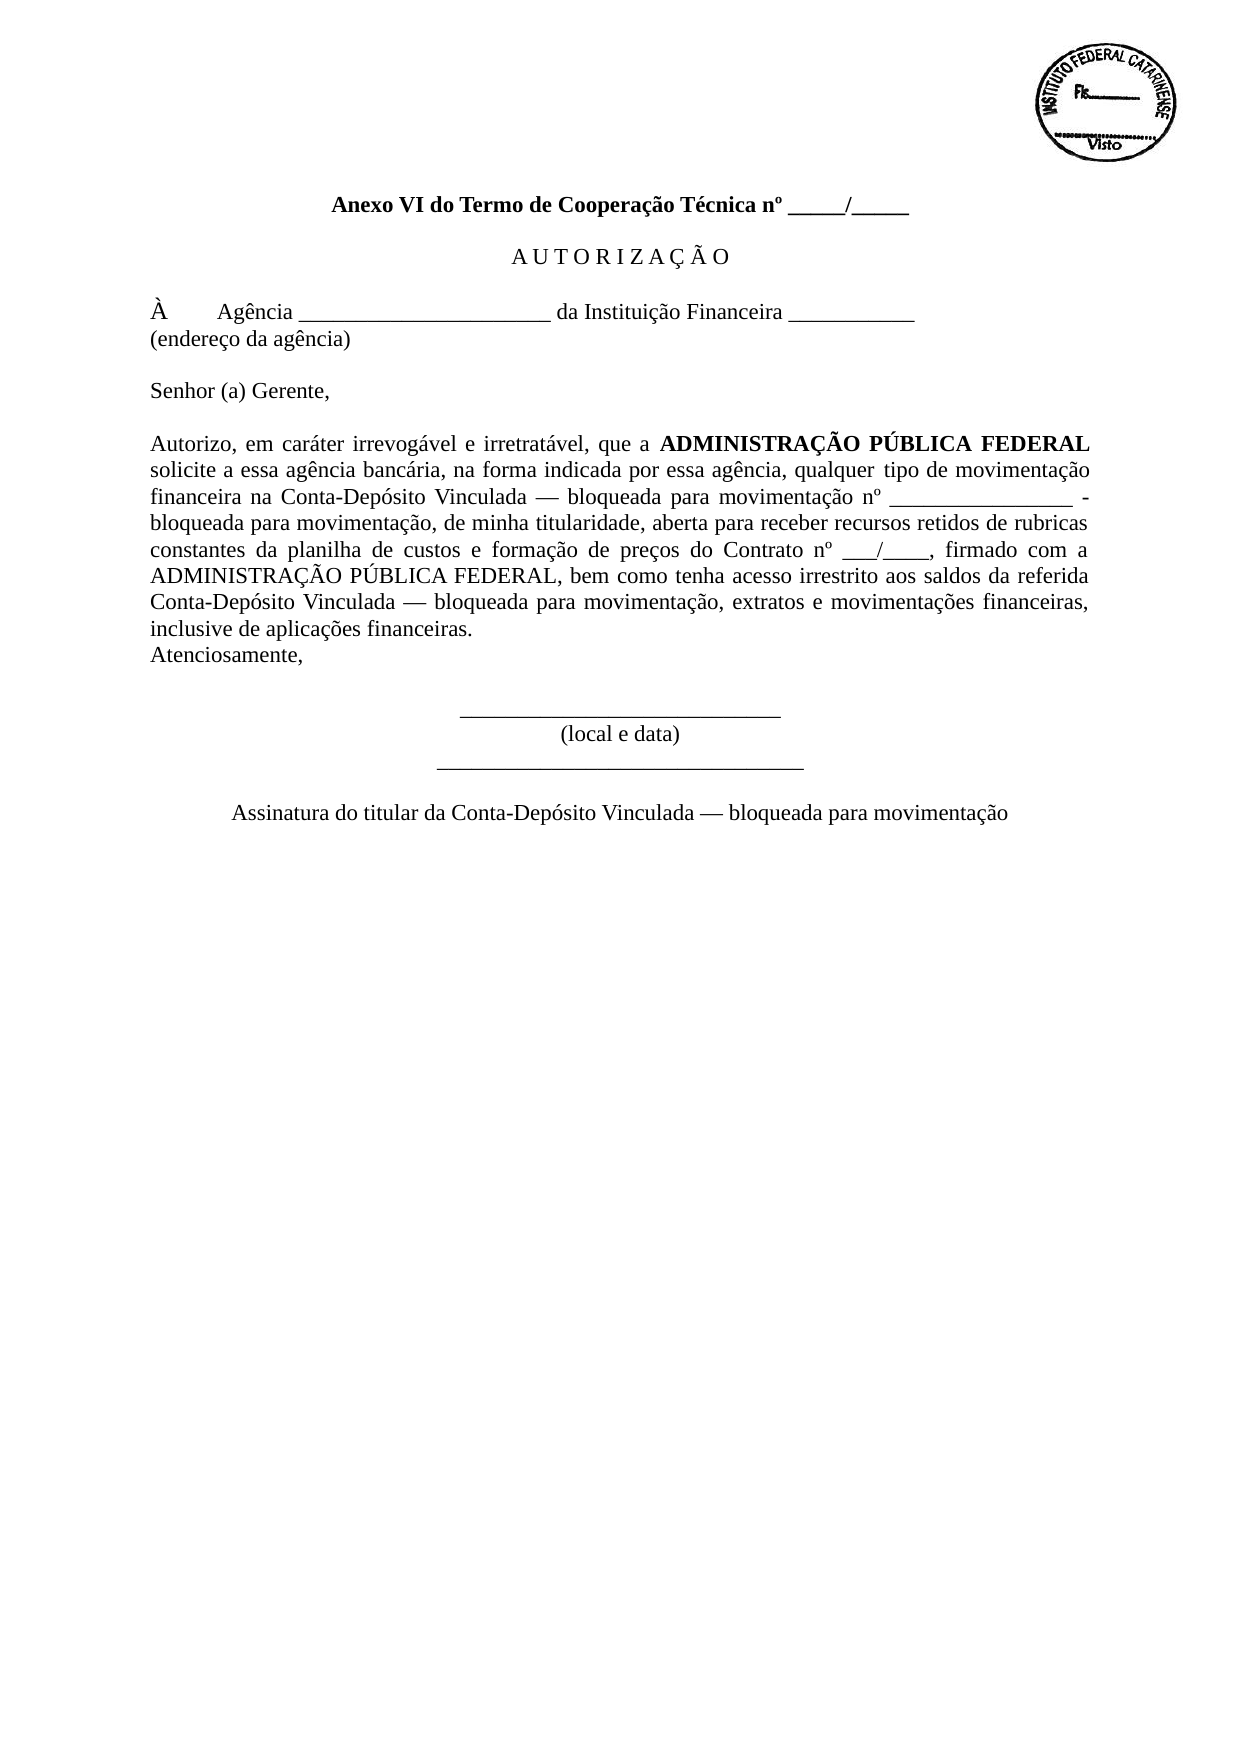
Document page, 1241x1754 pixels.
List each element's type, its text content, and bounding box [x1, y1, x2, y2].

text Assinatura do titular da Conta-Depósito Vinculada ― bloqueada para movimentação [150, 799, 1090, 826]
text A U T O R I Z A Ç Ã O [150, 243, 1090, 270]
text ____________________________ [150, 694, 1090, 720]
list Agência ______________________ da Instituição Financeira ___________ [150, 296, 1090, 325]
picture [1032, 39, 1183, 172]
text (endereço da agência) [150, 325, 1090, 351]
text Atenciosamente, [150, 641, 1090, 667]
text (local e data) [150, 720, 1090, 746]
text Autorizo, em caráter irrevogável e irretratável, que a ADMINISTRAÇÃO PÚBLICA FEDERAL solicite a essa agência bancária, na forma indicada por essa agência, qualquer tipo de movimentação financeira na Conta-Depósito Vinculada ― bloqueada para movimentação nº ________________ - bloqueada para movimentação, de minha titularidade, aberta para receber recursos retidos de rubricas constantes da planilha de custos e formação de preços do Contrato nº ___/____, firmado com a ADMINISTRAÇÃO PÚBLICA FEDERAL, bem como tenha acesso irrestrito aos saldos da referida Conta-Depósito Vinculada ― bloqueada para movimentação, extratos e movimentações financeiras, inclusive de aplicações financeiras. [150, 430, 1090, 641]
text Senhor (a) Gerente, [150, 377, 1090, 404]
text Anexo VI do Termo de Cooperação Técnica nº _____/_____ [150, 191, 1090, 217]
text ________________________________ [150, 746, 1090, 773]
